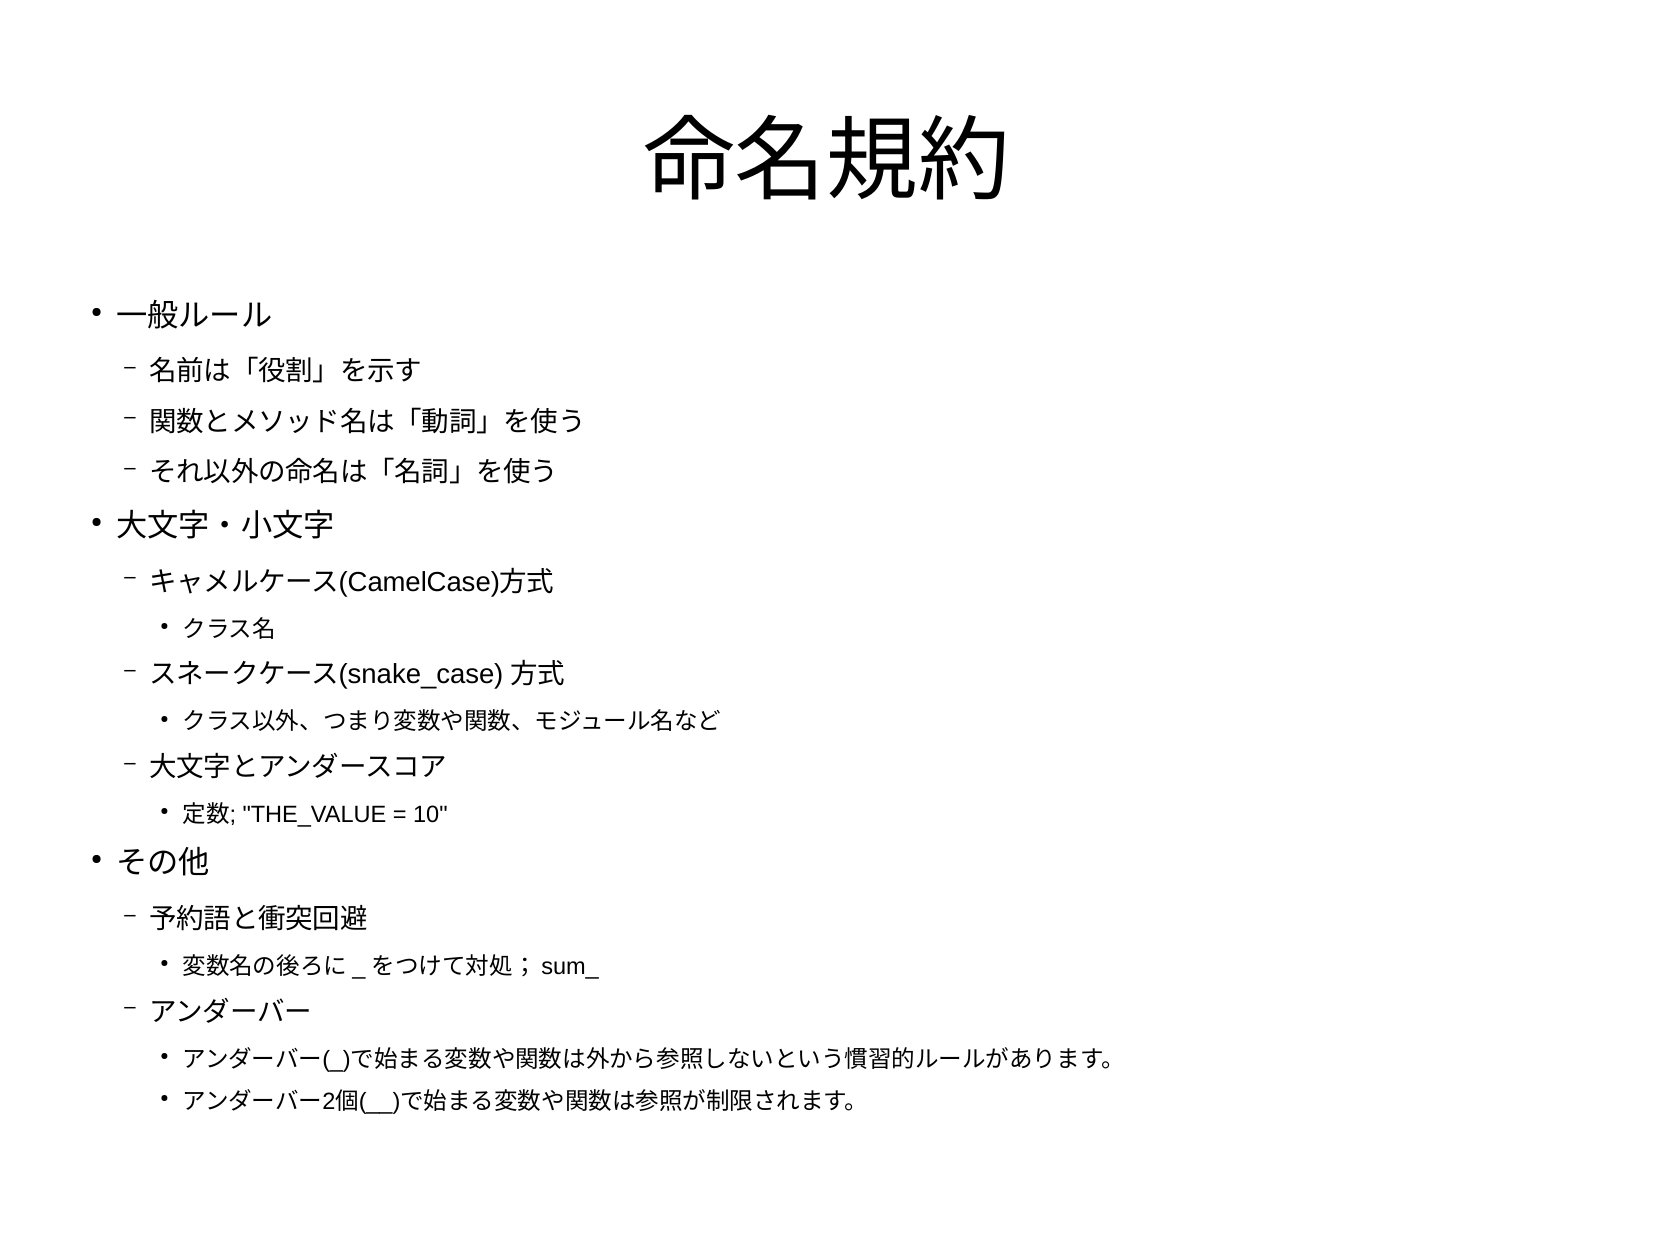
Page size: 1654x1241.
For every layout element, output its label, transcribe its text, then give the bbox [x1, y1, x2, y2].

list 一般ルール 名前は「役割」を示す 関数とメソッド名は「動詞」を使う それ以外の命名は「名詞」を使う 大文字・小文字 キャメルケース(CamelCase)方式 クラス名 スネークケース(snake_case) 方式 クラス以外、つまり変数や関数、モジュール名など 大文字とアンダースコア 定数; "THE_VALUE = 10" その他 予約語と衝突回避 変数名の後ろに _ をつけて対処； sum_ アンダーバー アンダーバー(_)で始まる変数や関数は外から参照しないという慣習的ルールがあります。 アンダーバー2個(__)で始まる変数や関数は参照が制限されます。 [82, 290, 1571, 1134]
title 命名規約 [82, 49, 1571, 257]
